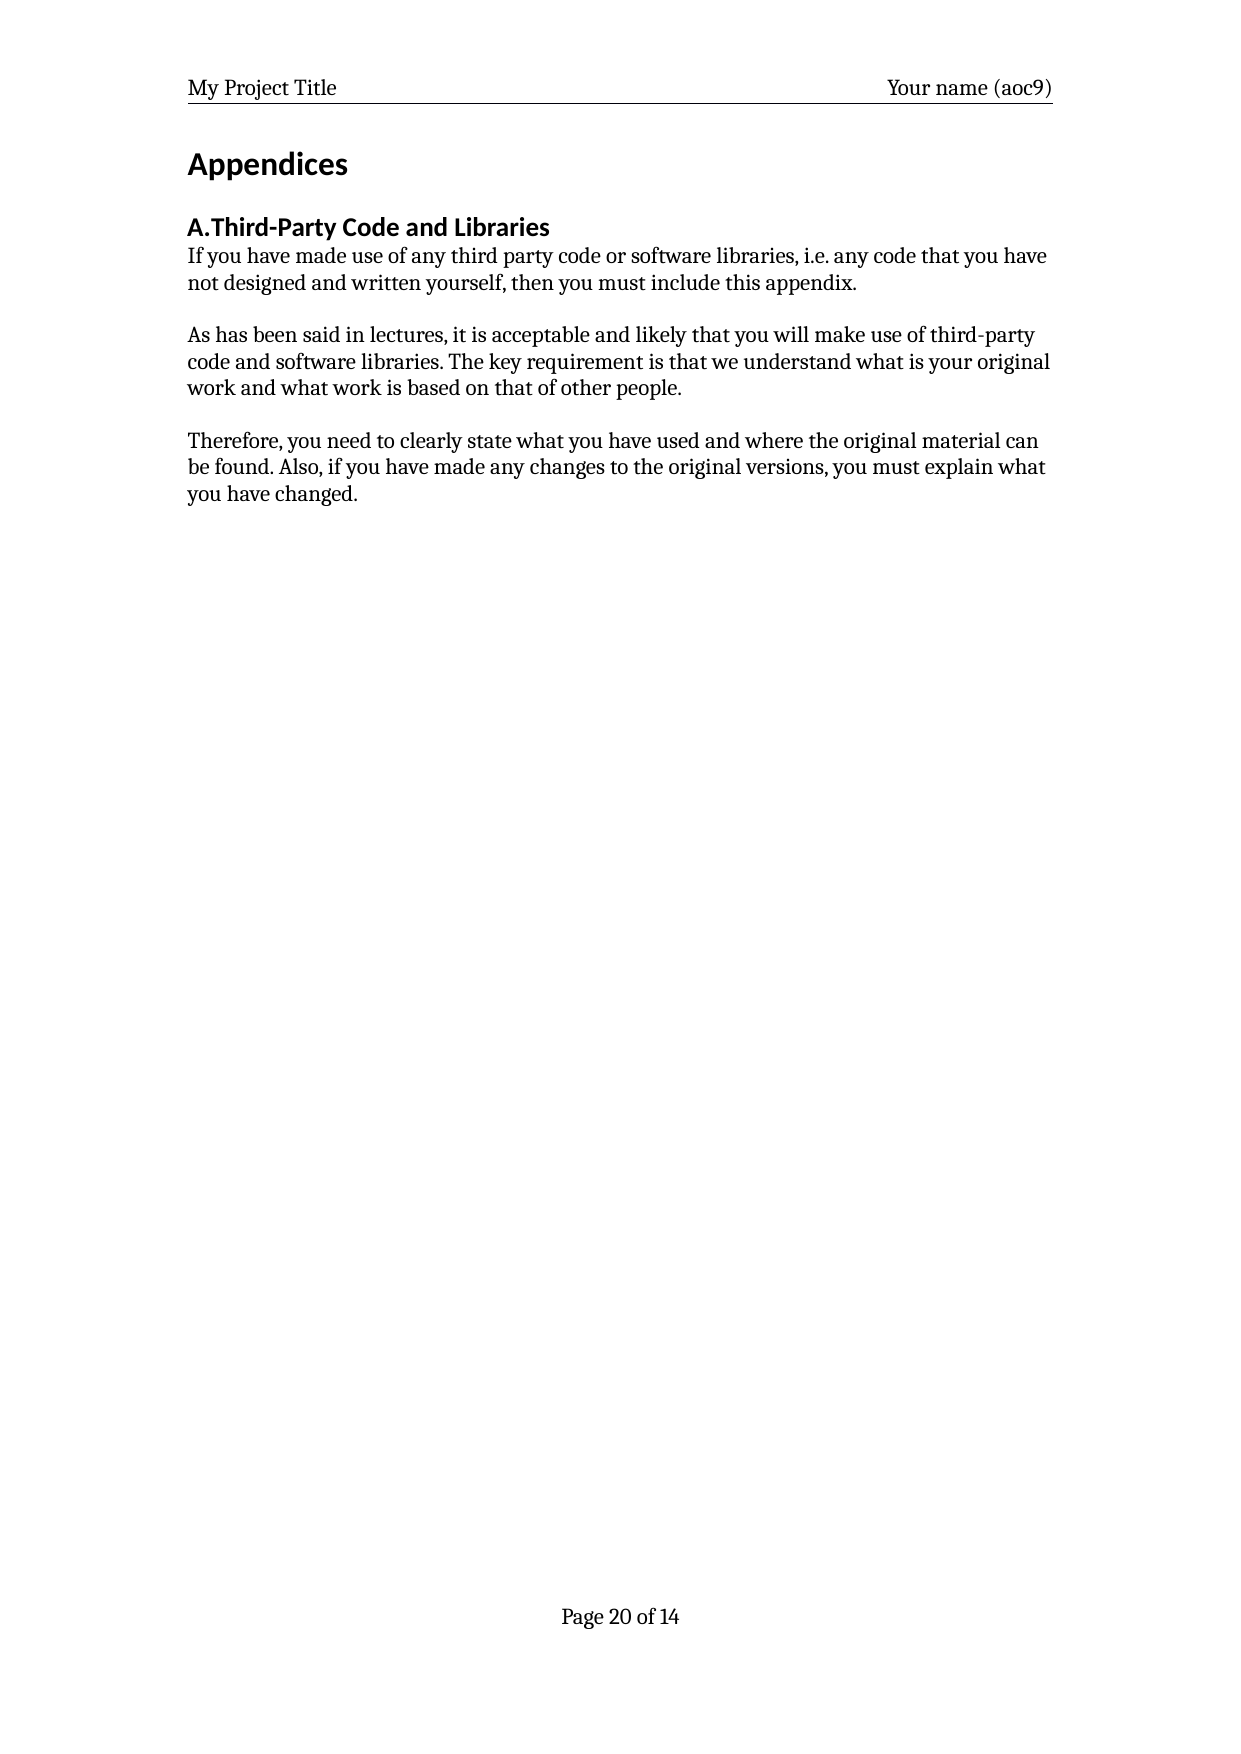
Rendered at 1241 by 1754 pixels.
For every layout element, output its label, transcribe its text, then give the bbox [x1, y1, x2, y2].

text Therefore, you need to clearly state what you have used and where the original material can be found. Also, if you have made any changes to the original versions, you must explain what you have changed. [187, 428, 1053, 507]
text If you have made use of any third party code or software libraries, i.e. any code that you have not designed and written yourself, then you must include this appendix. [187, 243, 1053, 296]
text As has been said in lectures, it is acceptable and likely that you will make use of third-party code and software libraries. The key requirement is that we understand what is your original work and what work is based on that of other people. [187, 322, 1053, 401]
list Third-Party Code and Libraries [187, 210, 1053, 243]
subtitle Appendices [187, 143, 1053, 184]
